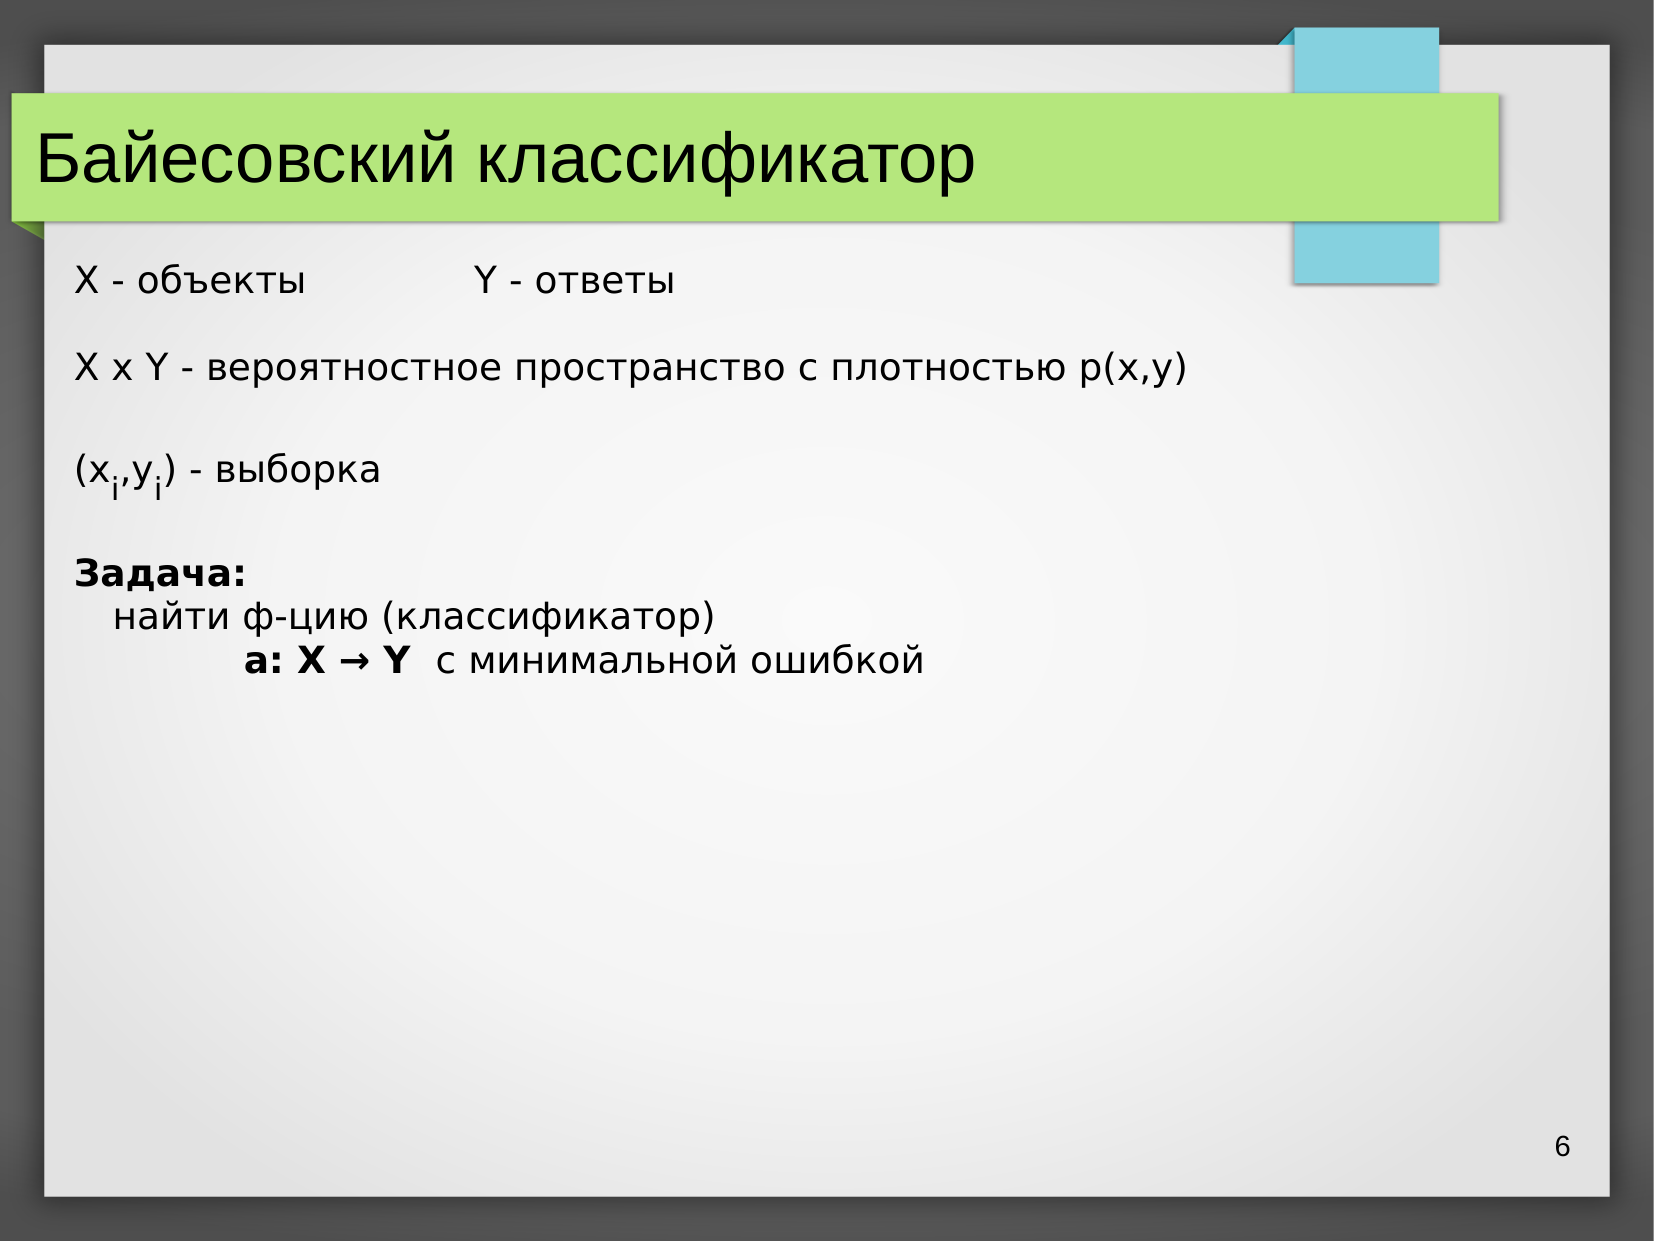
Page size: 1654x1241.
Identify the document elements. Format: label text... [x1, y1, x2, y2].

picture [0, 0, 1654, 1241]
text_box X - объекты Y - ответы X x Y - вероятностное пространство с плотностью p(x,y) (xi,yi) - выборка Задача: найти ф-цию (классификатор) a: X → Y с минимальной ошибкой [59, 251, 1583, 780]
title Байесовский классификатор [35, 118, 1489, 199]
